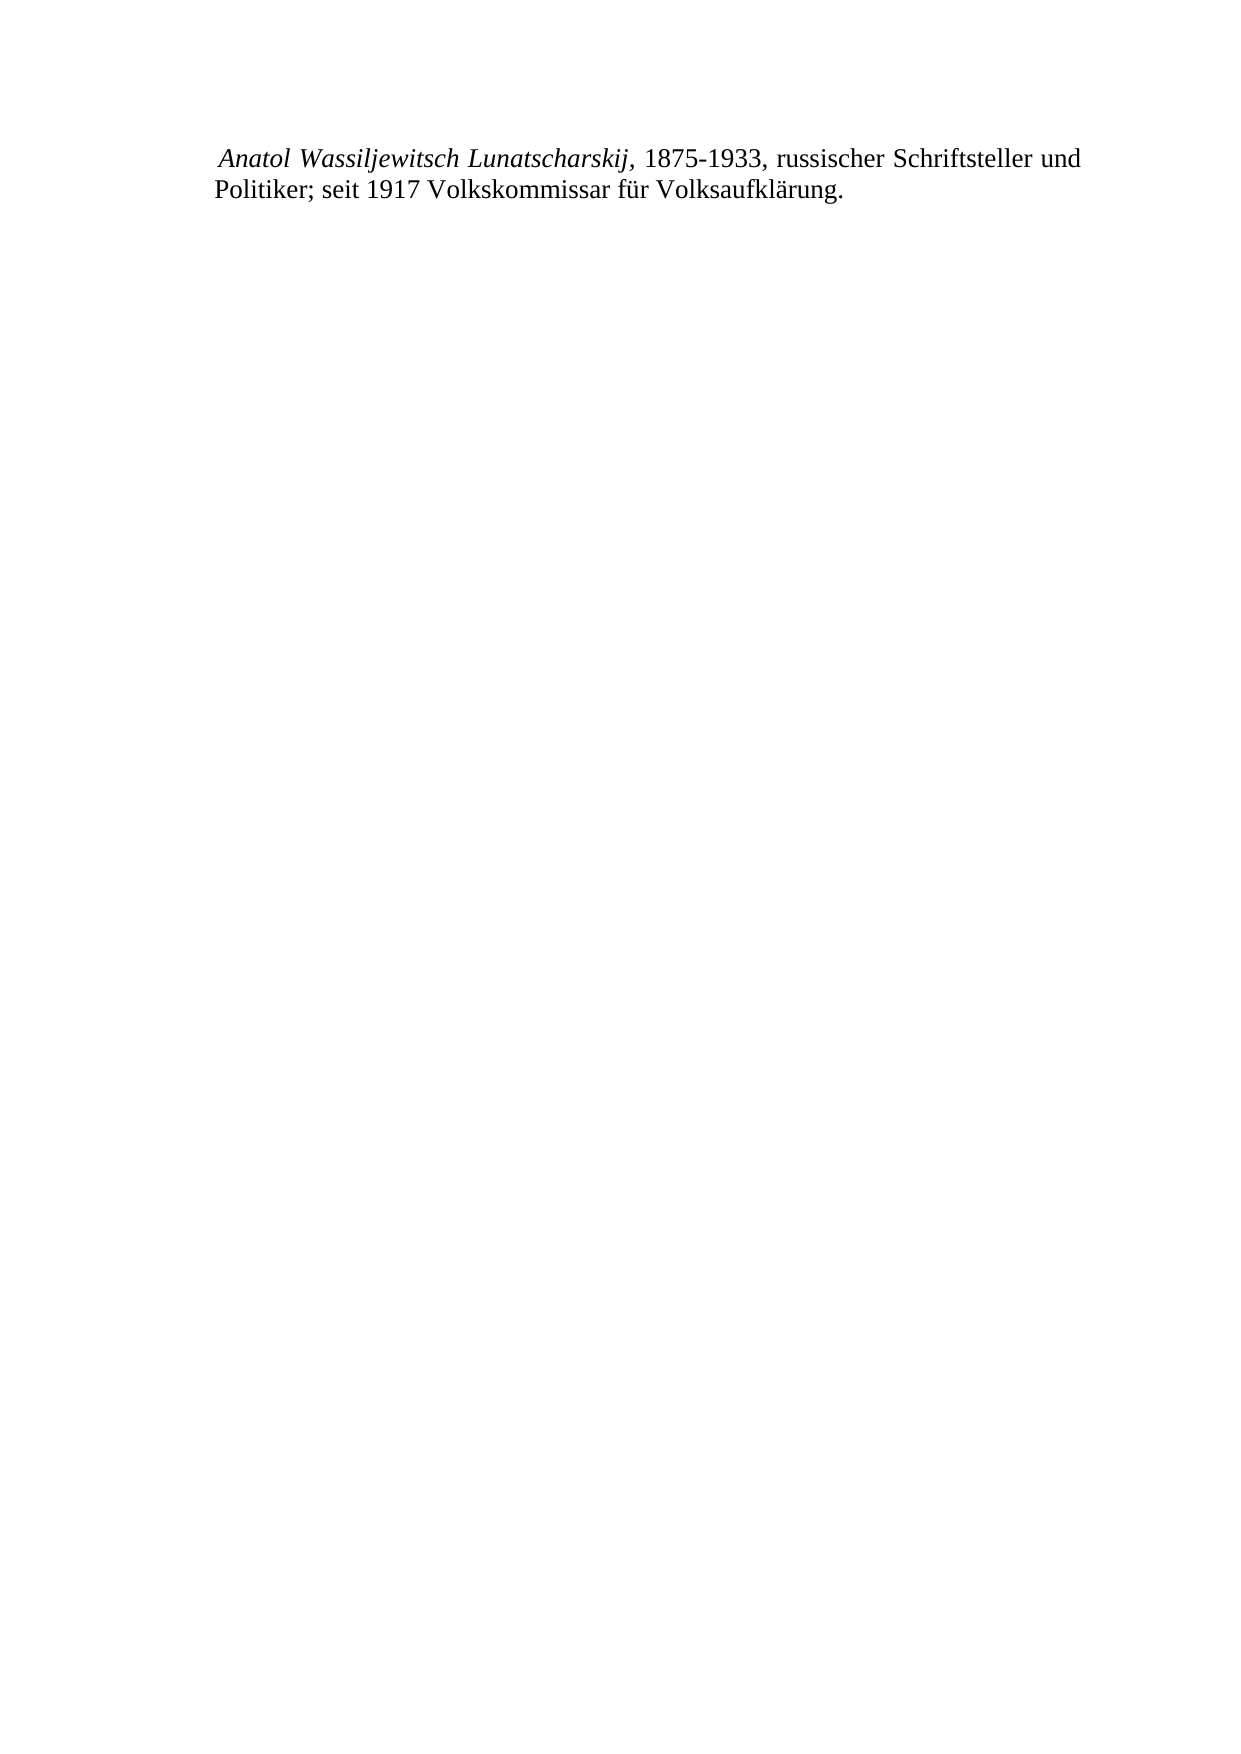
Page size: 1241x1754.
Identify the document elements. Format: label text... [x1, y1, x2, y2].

text Anatol Wassiljewitsch Lunatscharskij, 1875-1933, russischer Schriftsteller und Politiker; seit 1917 Volkskommissar für Volksaufklärung. [214, 142, 1081, 204]
